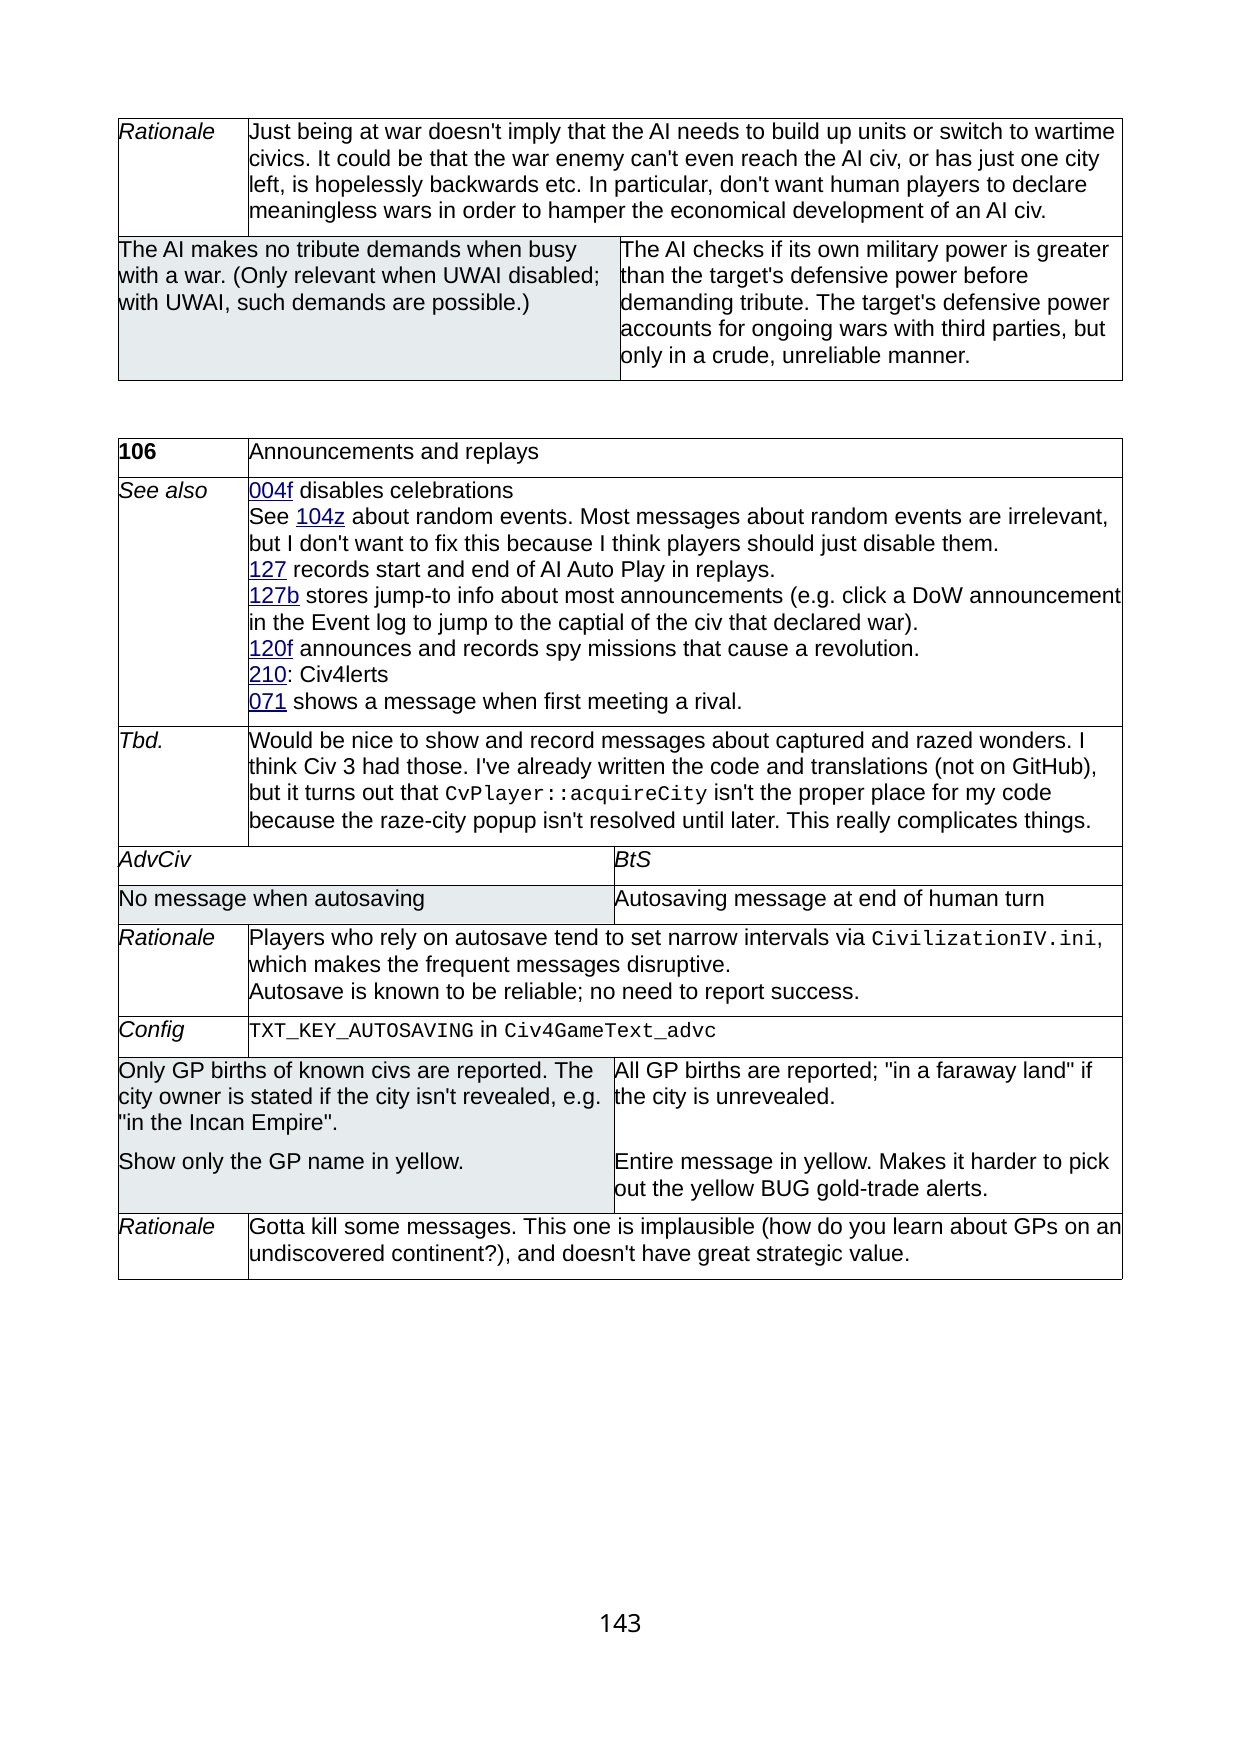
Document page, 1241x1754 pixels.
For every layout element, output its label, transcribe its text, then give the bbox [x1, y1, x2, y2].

table_cell AdvCiv [119, 847, 614, 884]
table_cell The AI makes no tribute demands when busy with a war. (Only relevant when UWAI disabled; with UWAI, such demands are possible.) [119, 237, 620, 380]
table_cell Tbd. [119, 727, 248, 846]
table_cell Only GP births of known civs are reported. The city owner is stated if the city isn't revealed, e.g. "in the Incan Empire". Show only the GP name in yellow. [119, 1058, 614, 1213]
table_cell Config [119, 1017, 248, 1057]
table_cell Autosaving message at end of human turn [615, 886, 1122, 923]
table_cell Gotta kill some messages. This one is implausible (how do you learn about GPs on an undiscovered continent?), and doesn't have great strategic value. [249, 1214, 1122, 1278]
table_cell Players who rely on autosave tend to set narrow intervals via CivilizationIV.ini, which makes the frequent messages disruptive. Autosave is known to be reliable; no need to report success. [249, 925, 1122, 1016]
table_cell BtS [615, 847, 1122, 884]
table_cell Just being at war doesn't imply that the AI needs to build up units or switch to wartime civics. It could be that the war enemy can't even reach the AI civ, or has just one city left, is hopelessly backwards etc. In particular, don't want human players to declare meaningless wars in order to hamper the economical development of an AI civ. [249, 119, 1122, 236]
table_cell Rationale [119, 1214, 248, 1278]
table_header 106 [119, 439, 248, 477]
table_header Announcements and replays [249, 439, 1122, 477]
table_cell No message when autosaving [119, 886, 614, 923]
table_cell See also [119, 478, 248, 726]
table_cell Would be nice to show and record messages about captured and razed wonders. I think Civ 3 had those. I've already written the code and translations (not on GitHub), but it turns out that CvPlayer::acquireCity isn't the proper place for my code because the raze-city popup isn't resolved until later. This really complicates things. [249, 727, 1122, 846]
table_cell TXT_KEY_AUTOSAVING in Civ4GameText_advc [249, 1017, 1122, 1057]
table_cell All GP births are reported; "in a faraway land" if the city is unrevealed. Entire message in yellow. Makes it harder to pick out the yellow BUG gold-trade alerts. [615, 1058, 1122, 1213]
table_cell 004f disables celebrations See 104z about random events. Most messages about random events are irrelevant, but I don't want to fix this because I think players should just disable them. 127 records start and end of AI Auto Play in replays. 127b stores jump-to info about most announcements (e.g. click a DoW announcement in the Event log to jump to the captial of the civ that declared war). 120f announces and records spy missions that cause a revolution. 210: Civ4lerts 071 shows a message when first meeting a rival. [249, 478, 1122, 726]
table_cell Rationale [119, 119, 248, 236]
table_cell The AI checks if its own military power is greater than the target's defensive power before demanding tribute. The target's defensive power accounts for ongoing wars with third parties, but only in a crude, unreliable manner. [621, 237, 1122, 380]
table_cell Rationale [119, 925, 248, 1016]
